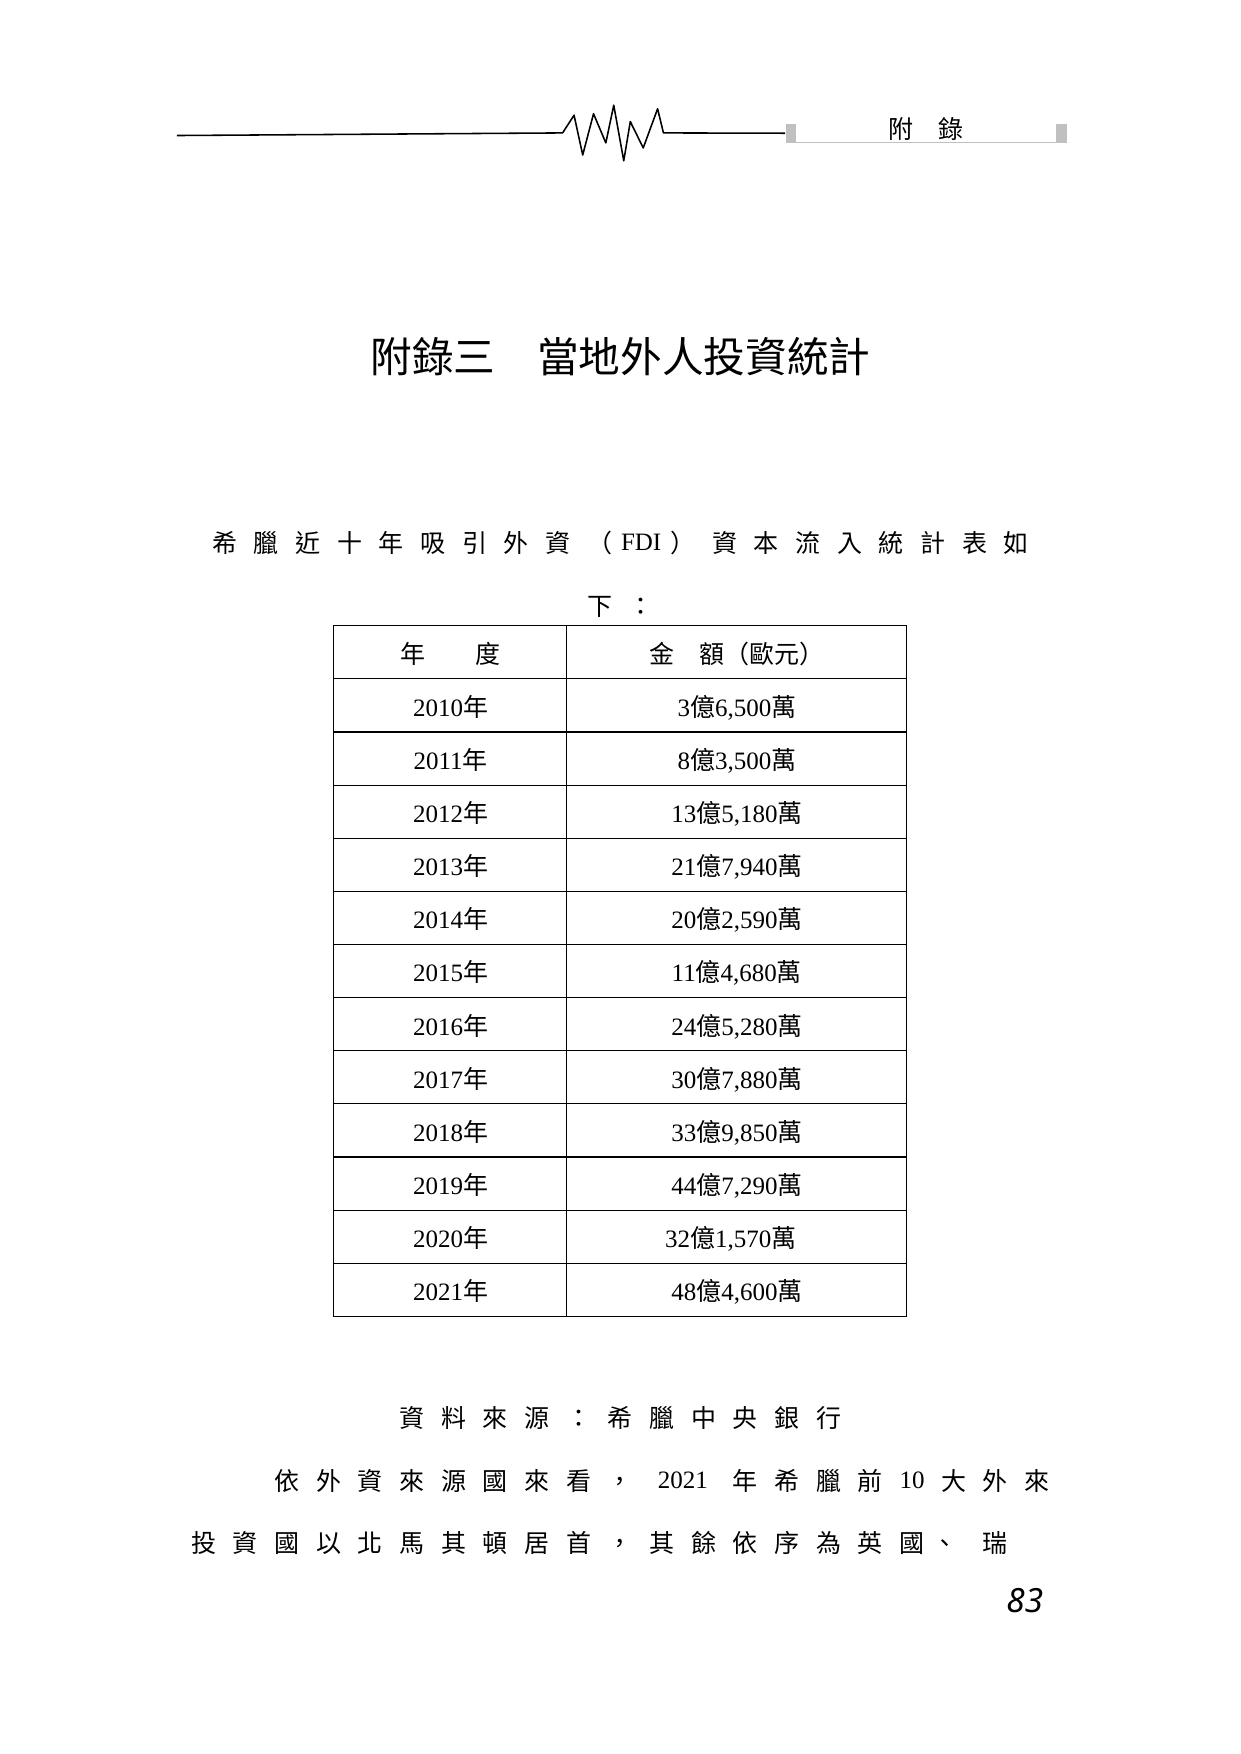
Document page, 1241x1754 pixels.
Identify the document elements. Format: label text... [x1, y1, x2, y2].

table_cell 2011年 [334, 733, 566, 784]
table_cell 2016年 [334, 998, 566, 1050]
table_header 年 度 [334, 626, 566, 678]
table_cell 20億2,590萬 [567, 892, 906, 944]
table_cell 2014年 [334, 892, 566, 944]
text 資料來源：希臘中央銀行 [183, 1375, 1058, 1438]
table_cell 21億7,940萬 [567, 839, 906, 891]
table_cell 2020年 [334, 1211, 566, 1263]
table_cell 11億4,680萬 [567, 945, 906, 997]
text 附錄三 當地外人投資統計 [183, 313, 1058, 375]
text 依外資來源國來看，2021年希臘前10大外來投資國以北馬其頓居首，其餘依序為英國、瑞 [183, 1438, 1058, 1563]
table_cell 48億4,600萬 [567, 1264, 906, 1316]
table_cell 2018年 [334, 1104, 566, 1156]
table_cell 32億1,570萬 [567, 1211, 906, 1263]
table_cell 2015年 [334, 945, 566, 997]
table_cell 2012年 [334, 786, 566, 838]
table_cell 2010年 [334, 679, 566, 731]
table_cell 44億7,290萬 [567, 1158, 906, 1209]
table_cell 13億5,180萬 [567, 786, 906, 838]
table_cell 2021年 [334, 1264, 566, 1316]
table_cell 33億9,850萬 [567, 1104, 906, 1156]
table_header 金 額（歐元） [567, 626, 906, 678]
table_cell 30億7,880萬 [567, 1051, 906, 1103]
table_cell 3億6,500萬 [567, 679, 906, 731]
table_cell 2019年 [334, 1158, 566, 1209]
table_cell 2013年 [334, 839, 566, 891]
table_cell 24億5,280萬 [567, 998, 906, 1050]
table_cell 8億3,500萬 [567, 733, 906, 784]
table_cell 2017年 [334, 1051, 566, 1103]
text 希臘近十年吸引外資（FDI）資本流入統計表如下： [183, 500, 1058, 625]
